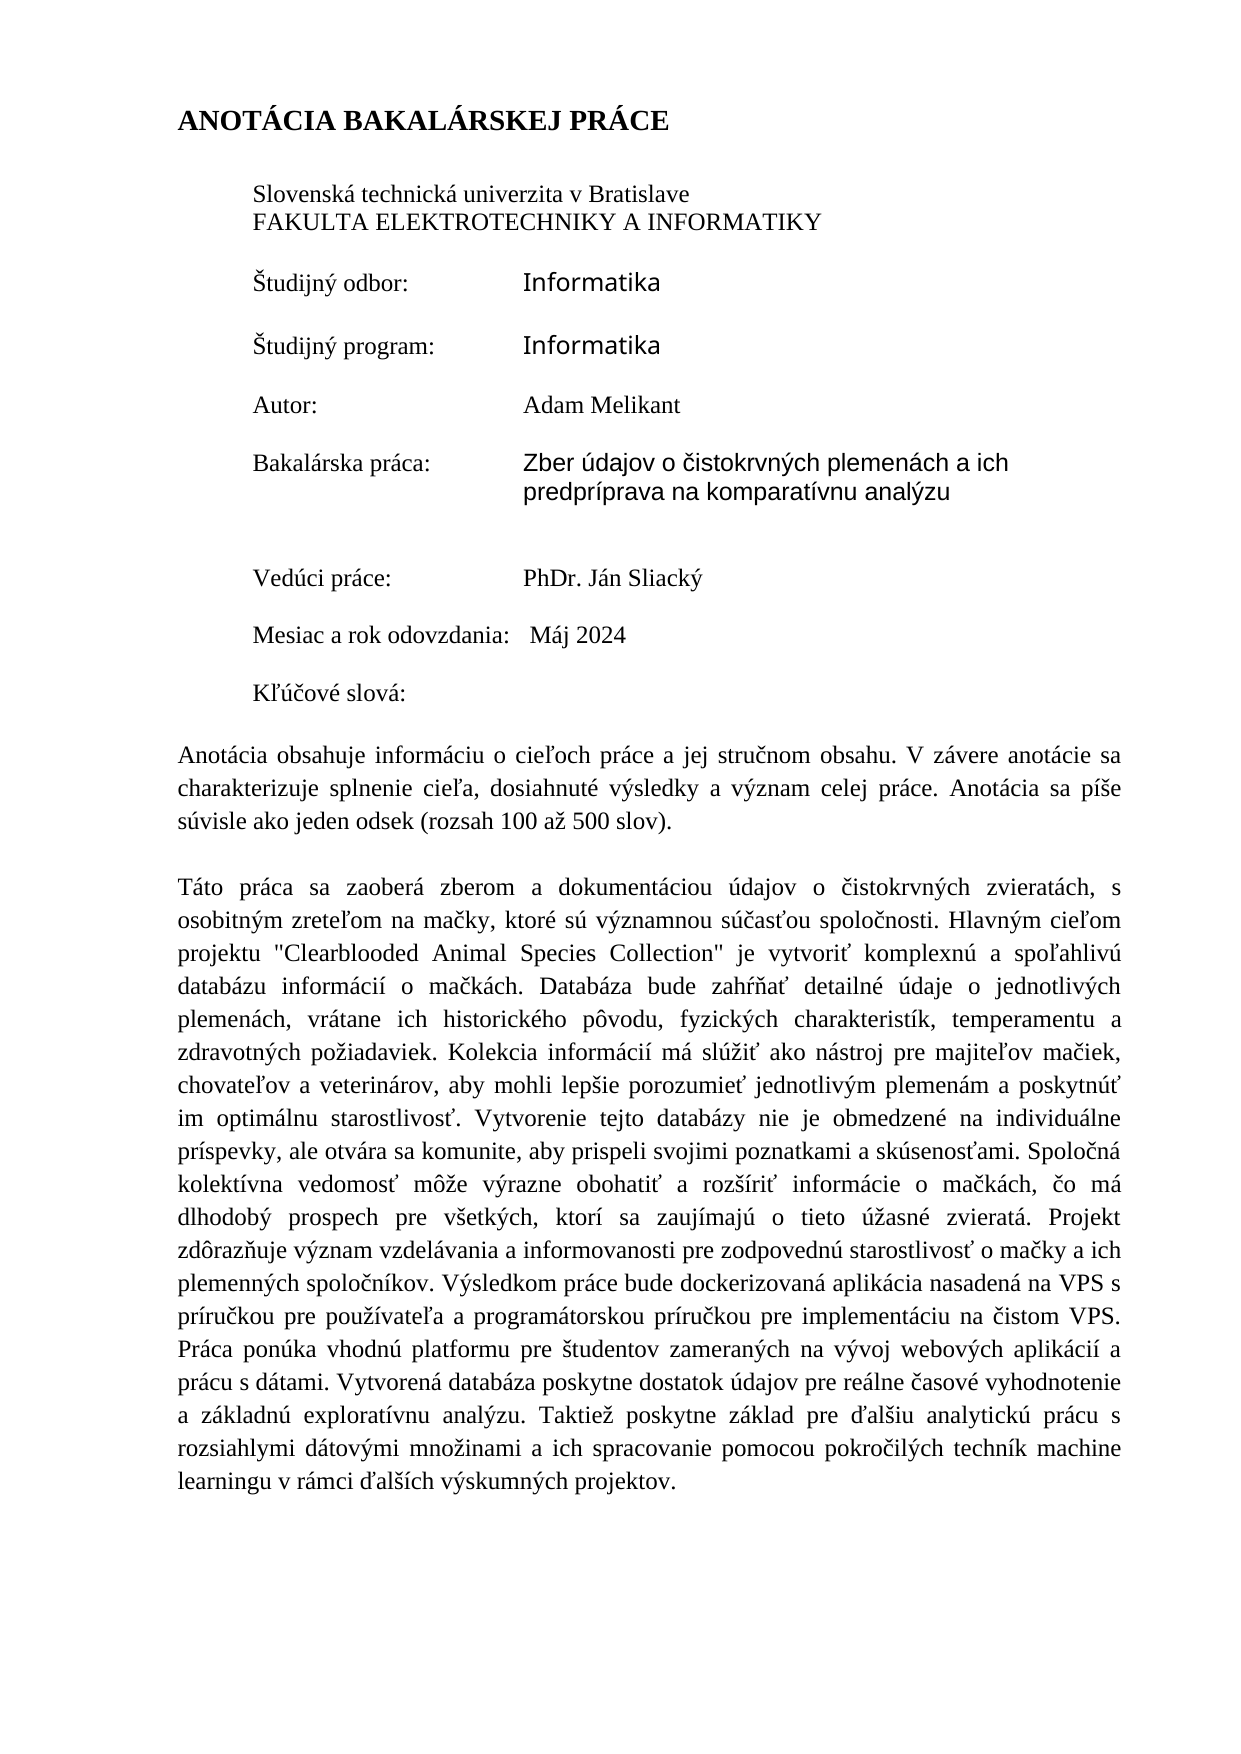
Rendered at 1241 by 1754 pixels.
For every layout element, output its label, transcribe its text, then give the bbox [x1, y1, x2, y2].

text Študijný odbor: Informatika [252, 265, 1047, 299]
text Mesiac a rok odovzdania: Máj 2024 [252, 621, 1047, 649]
text Táto práca sa zaoberá zberom a dokumentáciou údajov o čistokrvných zvieratách, s osobitným zreteľom na mačky, ktoré sú významnou súčasťou spoločnosti. Hlavným cieľom projektu "Clearblooded Animal Species Collection" je vytvoriť komplexnú a spoľahlivú databázu informácií o mačkách. Databáza bude zahŕňať detailné údaje o jednotlivých plemenách, vrátane ich historického pôvodu, fyzických charakteristík, temperamentu a zdravotných požiadaviek. Kolekcia informácií má slúžiť ako nástroj pre majiteľov mačiek, chovateľov a veterinárov, aby mohli lepšie porozumieť jednotlivým plemenám a poskytnúť im optimálnu starostlivosť. Vytvorenie tejto databázy nie je obmedzené na individuálne príspevky, ale otvára sa komunite, aby prispeli svojimi poznatkami a skúsenosťami. Spoločná kolektívna vedomosť môže výrazne obohatiť a rozšíriť informácie o mačkách, čo má dlhodobý prospech pre všetkých, ktorí sa zaujímajú o tieto úžasné zvieratá. Projekt zdôrazňuje význam vzdelávania a informovanosti pre zodpovednú starostlivosť o mačky a ich plemenných spoločníkov. Výsledkom práce bude dockerizovaná aplikácia nasadená na VPS s príručkou pre používateľa a programátorskou príručkou pre implementáciu na čistom VPS. Práca ponúka vhodnú platformu pre študentov zameraných na vývoj webových aplikácií a prácu s dátami. Vytvorená databáza poskytne dostatok údajov pre reálne časové vyhodnotenie a základnú exploratívnu analýzu. Taktiež poskytne základ pre ďalšiu analytickú prácu s rozsiahlymi dátovými množinami a ich spracovanie pomocou pokročilých techník machine learningu v rámci ďalších výskumných projektov. [177, 872, 1122, 1495]
text Anotácia obsahuje informáciu o cieľoch práce a jej stručnom obsahu. V závere anotácie sa charakterizuje splnenie cieľa, dosiahnuté výsledky a význam celej práce. Anotácia sa píše súvisle ako jeden odsek (rozsah 100 až 500 slov). [177, 740, 1122, 835]
text Kľúčové slová: [252, 678, 1122, 707]
text Študijný program: Informatika [252, 328, 1047, 362]
text Autor: Adam Melikant [252, 391, 1047, 419]
text Bakalárska práca: Zber údajov o čistokrvných plemenách a ich predpríprava na komparatívnu analýzu [252, 448, 1047, 506]
text Vedúci práce: PhDr. Ján Sliacký [252, 563, 1047, 621]
text Slovenská technická univerzita v Bratislave FAKULTA ELEKTROTECHNIKY A INFORMATIKY [252, 179, 1047, 236]
text ANOTÁCIA BAKALÁRSKEJ PRÁCE [177, 103, 1122, 137]
